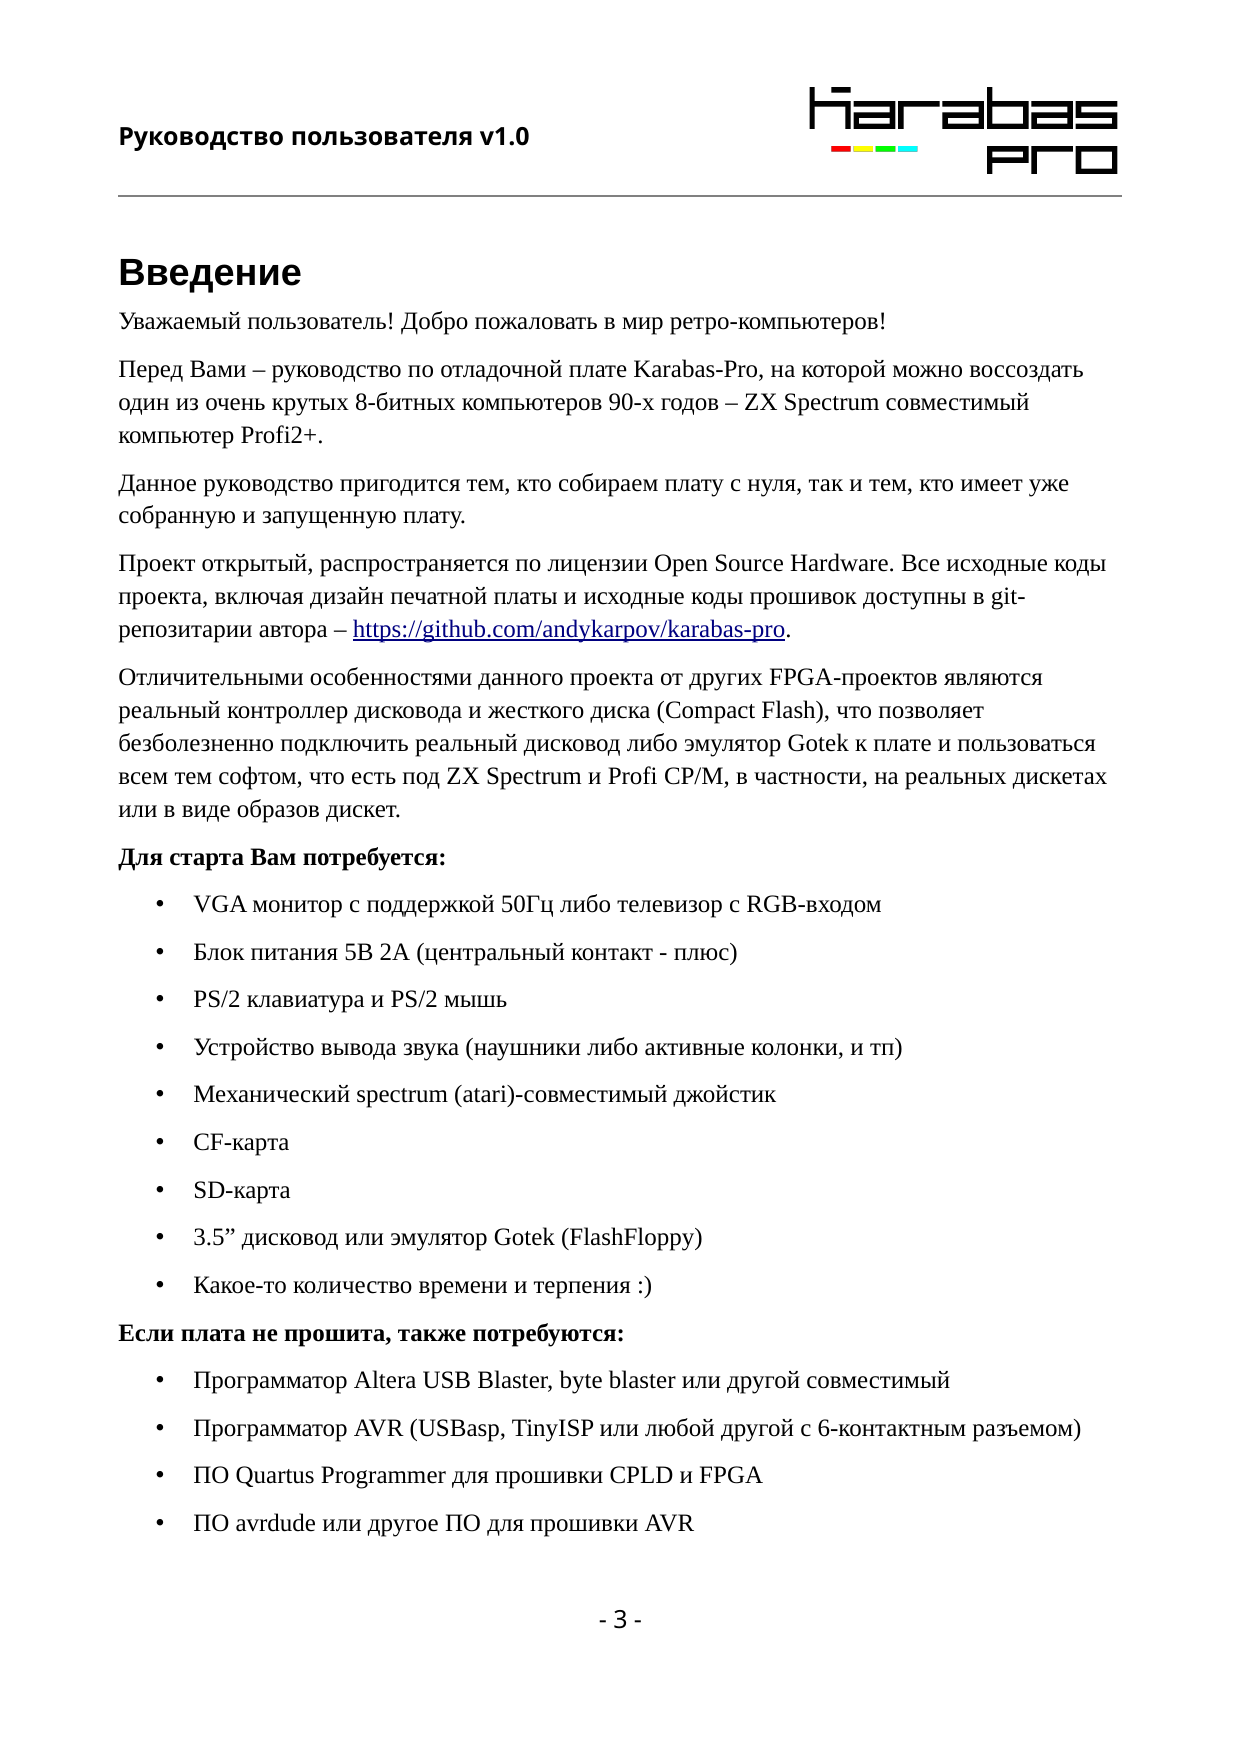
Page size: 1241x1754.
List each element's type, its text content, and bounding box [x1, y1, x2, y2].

text Для старта Вам потребуется: [118, 842, 1122, 870]
list SD-карта [156, 1175, 1122, 1203]
list Какое-то количество времени и терпения :) [156, 1270, 1122, 1299]
list 3.5” дисковод или эмулятор Gotek (FlashFloppy) [156, 1222, 1122, 1251]
list Механический spectrum (atari)-совместимый джойстик [156, 1079, 1122, 1108]
list ПО avrdude или другое ПО для прошивки AVR [156, 1508, 1122, 1537]
list ПО Quartus Programmer для прошивки CPLD и FPGA [156, 1460, 1122, 1489]
list CF-карта [156, 1127, 1122, 1156]
picture [809, 84, 1120, 174]
list Программатор Altera USB Blaster, byte blaster или другой совместимый [156, 1365, 1122, 1394]
subtitle Введение [118, 250, 1122, 294]
list VGA монитор с поддержкой 50Гц либо телевизор с RGB-входом [156, 889, 1122, 918]
list Программатор AVR (USBasp, TinyISP или любой другой с 6-контактным разъемом) [156, 1413, 1122, 1442]
text Отличительными особенностями данного проекта от других FPGA-проектов являются реальный контроллер дисковода и жесткого диска (Compact Flash), что позволяет безболезненно подключить реальный дисковод либо эмулятор Gotek к плате и пользоваться всем тем софтом, что есть под ZX Spectrum и Profi CP/M, в частности, на реальных дискетах или в виде образов дискет. [118, 662, 1122, 823]
list PS/2 клавиатура и PS/2 мышь [156, 984, 1122, 1013]
text Если плата не прошита, также потребуются: [118, 1318, 1122, 1346]
text Данное руководство пригодится тем, кто собираем плату с нуля, так и тем, кто имеет уже собранную и запущенную плату. [118, 468, 1122, 529]
list Устройство вывода звука (наушники либо активные колонки, и тп) [156, 1032, 1122, 1061]
text Уважаемый пользователь! Добро пожаловать в мир ретро-компьютеров! [118, 306, 1122, 335]
list Блок питания 5В 2А (центральный контакт - плюс) [156, 937, 1122, 966]
text Перед Вами – руководство по отладочной плате Karabas-Pro, на которой можно воссоздать один из очень крутых 8-битных компьютеров 90-х годов – ZX Spectrum совместимый компьютер Profi2+. [118, 354, 1122, 449]
text Проект открытый, распространяется по лицензии Open Source Hardware. Все исходные коды проекта, включая дизайн печатной платы и исходные коды прошивок доступны в git-репозитарии автора – https://github.com/andykarpov/karabas-pro. [118, 548, 1122, 643]
